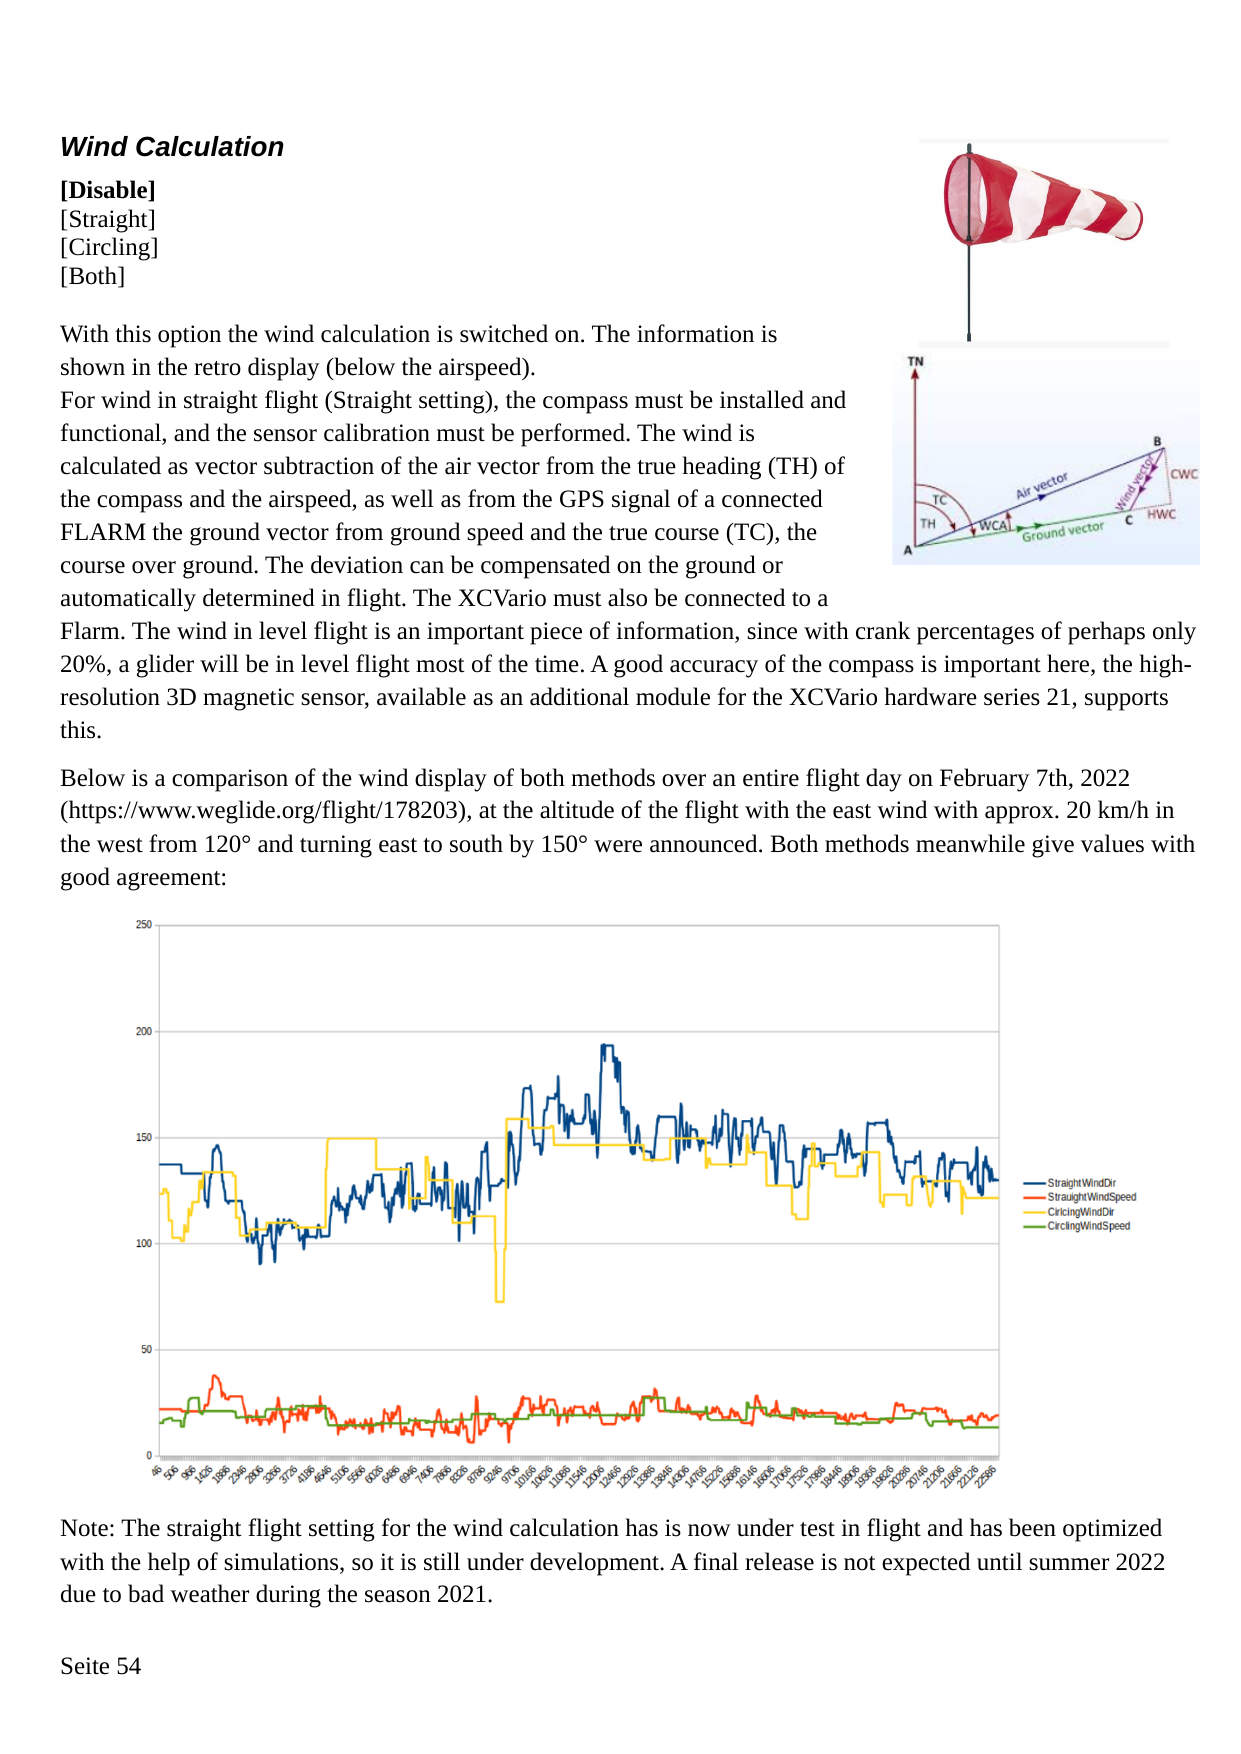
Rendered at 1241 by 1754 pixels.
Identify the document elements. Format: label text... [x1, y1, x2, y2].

text [1170, 261, 1207, 290]
text With this option the wind calculation is switched on. The information is shown in the retro display (below the airspeed). For wind in straight flight (Straight setting), the compass must be installed and functional, and the sensor calibration must be performed. The wind is calculated as vector subtraction of the air vector from the true heading (TH) of the compass and the airspeed, as well as from the GPS signal of a connected FLARM the ground vector from ground speed and the true course (TC), the course over ground. The deviation can be compensated on the ground or automatically determined in flight. The XCVario must also be connected to a Flarm. The wind in level flight is an important piece of information, since with crank percentages of perhaps only 20%, a glider will be in level flight most of the time. A good accuracy of the compass is important here, the high-resolution 3D magnetic sensor, available as an additional module for the XCVario hardware series 21, supports this. [60, 319, 1207, 744]
text [1170, 204, 1207, 232]
text [Circling] [60, 232, 918, 261]
picture [125, 909, 1142, 1496]
text Note: The straight flight setting for the wind calculation has is now under test in flight and has been optimized with the help of simulations, so it is still under development. A final release is not expected until summer 2022 due to bad weather during the season 2021. [60, 1513, 1207, 1608]
subtitle Wind Calculation [60, 131, 1207, 162]
text [Straight] [60, 204, 918, 232]
text Below is a comparison of the wind display of both methods over an entire flight day on February 7th, 2022 (https://www.weglide.org/flight/178203), at the altitude of the flight with the east wind with approx. 20 km/h in the west from 120° and turning east to south by 150° were announced. Both methods meanwhile give values with good agreement: [60, 763, 1207, 890]
text [Disable] [60, 175, 918, 204]
picture [892, 139, 1201, 565]
text [1170, 232, 1207, 261]
text [1170, 175, 1207, 204]
text [Both] [60, 261, 918, 290]
